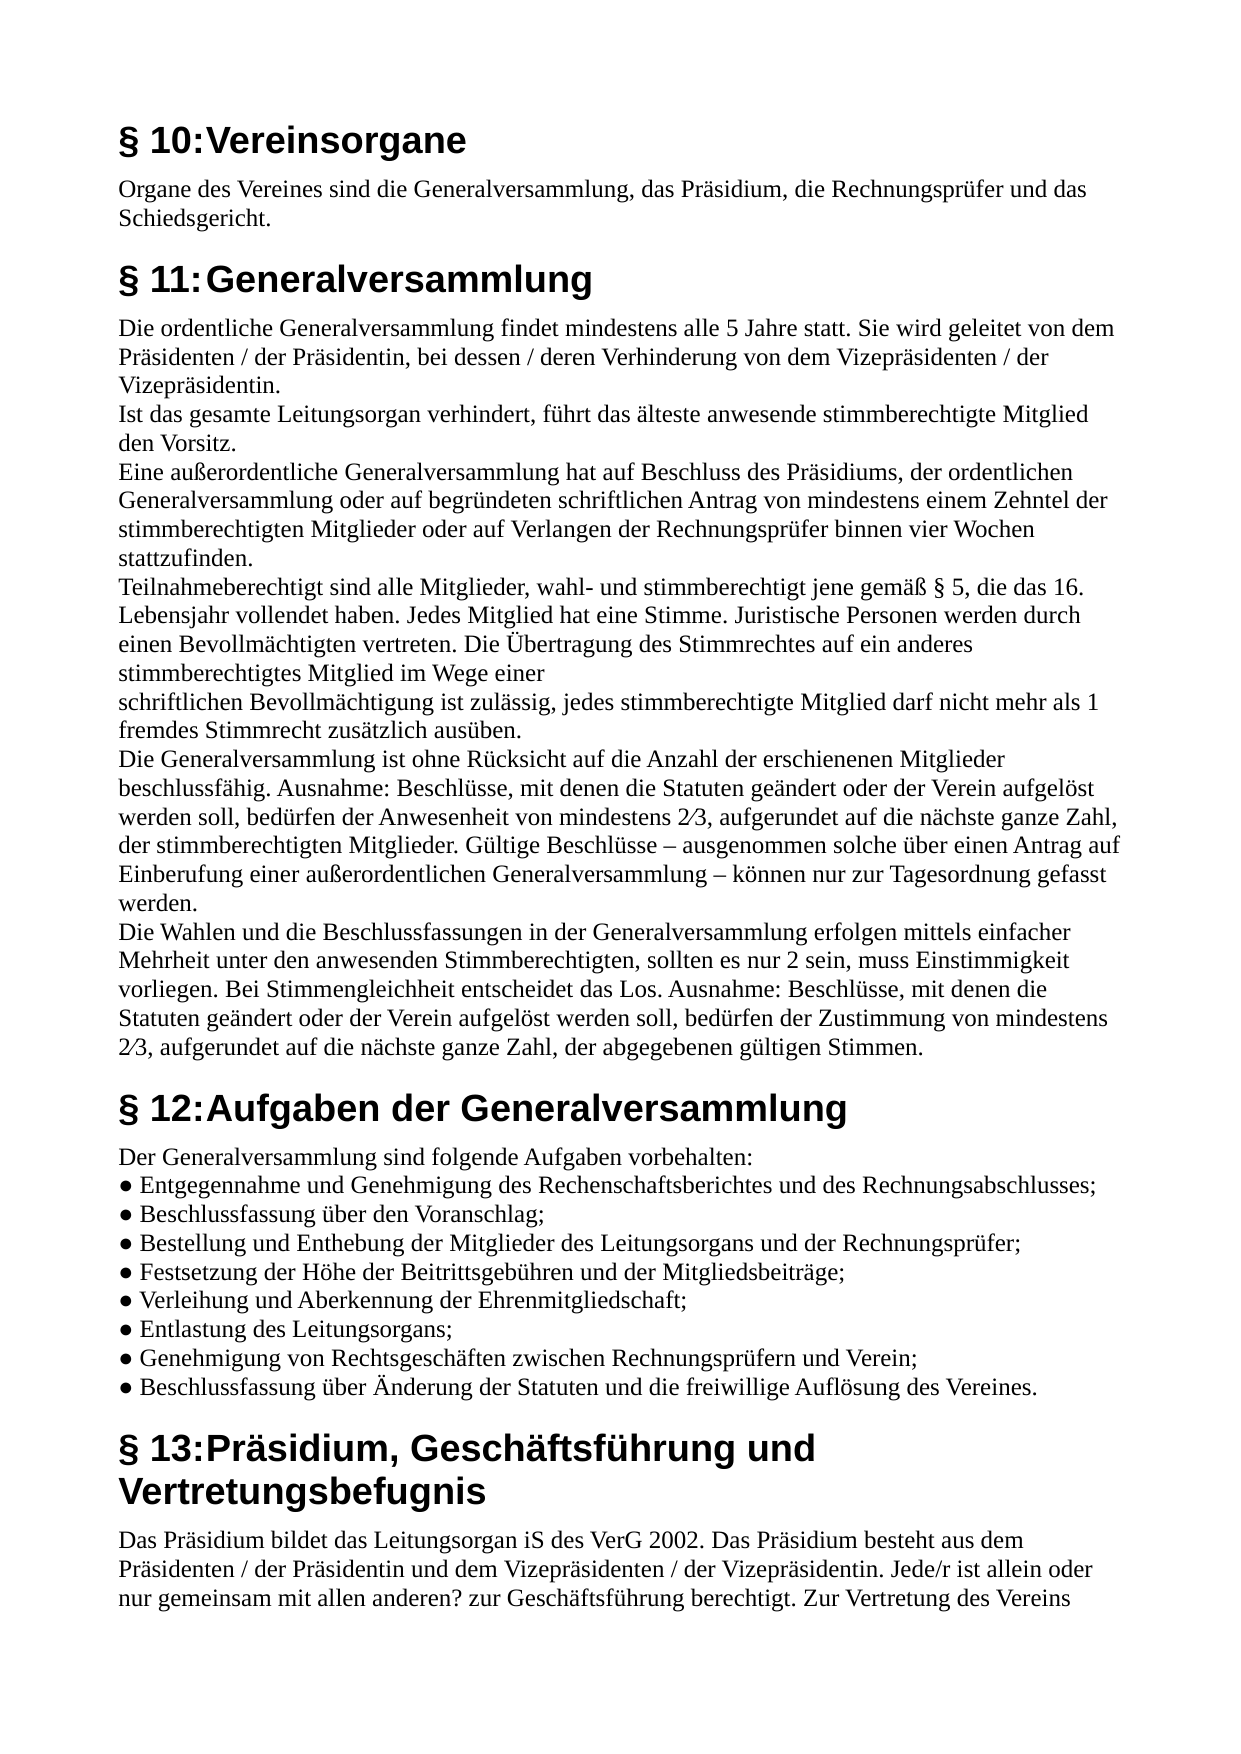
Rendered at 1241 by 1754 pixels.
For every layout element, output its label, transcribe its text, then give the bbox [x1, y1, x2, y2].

text ● Verleihung und Aberkennung der Ehrenmitgliedschaft; [118, 1285, 1122, 1314]
text schriftlichen Bevollmächtigung ist zulässig, jedes stimmberechtigte Mitglied darf nicht mehr als 1 fremdes Stimmrecht zusätzlich ausüben. [118, 687, 1122, 744]
text Das Präsidium bildet das Leitungsorgan iS des VerG 2002. Das Präsidium besteht aus dem Präsidenten / der Präsidentin und dem Vizepräsidenten / der Vizepräsidentin. Jede/r ist allein oder nur gemeinsam mit allen anderen? zur Geschäftsführung berechtigt. Zur Vertretung des Vereins [118, 1525, 1122, 1611]
subtitle Generalversammlung [118, 257, 1122, 300]
subtitle Vereinsorgane [118, 118, 1122, 162]
text ● Entgegennahme und Genehmigung des Rechenschaftsberichtes und des Rechnungsabschlusses; [118, 1170, 1122, 1199]
text Die Generalversammlung ist ohne Rücksicht auf die Anzahl der erschienenen Mitglieder beschlussfähig. Ausnahme: Beschlüsse, mit denen die Statuten geändert oder der Verein aufgelöst werden soll, bedürfen der Anwesenheit von mindestens 2⁄3, aufgerundet auf die nächste ganze Zahl, der stimmberechtigten Mitglieder. Gültige Beschlüsse – ausgenommen solche über einen Antrag auf Einberufung einer außerordentlichen Generalversammlung – können nur zur Tagesordnung gefasst werden. [118, 744, 1122, 917]
text Ist das gesamte Leitungsorgan verhindert, führt das älteste anwesende stimmberechtigte Mitglied den Vorsitz. [118, 399, 1122, 457]
text Organe des Vereines sind die Generalversammlung, das Präsidium, die Rechnungsprüfer und das [118, 174, 1122, 203]
text ● Beschlussfassung über den Voranschlag; [118, 1199, 1122, 1228]
subtitle Präsidium, Geschäftsführung und Vertretungsbefugnis [118, 1425, 1122, 1513]
text ● Festsetzung der Höhe der Beitrittsgebühren und der Mitgliedsbeiträge; [118, 1257, 1122, 1285]
text Präsidenten / der Präsidentin, bei dessen / deren Verhinderung von dem Vizepräsidenten / der Vizepräsidentin. [118, 342, 1122, 399]
text Teilnahmeberechtigt sind alle Mitglieder, wahl- und stimmberechtigt jene gemäß § 5, die das 16. Lebensjahr vollendet haben. Jedes Mitglied hat eine Stimme. Juristische Personen werden durch einen Bevollmächtigten vertreten. Die Übertragung des Stimmrechtes auf ein anderes stimmberechtigtes Mitglied im Wege einer [118, 572, 1122, 687]
subtitle Aufgaben der Generalversammlung [118, 1085, 1122, 1129]
text Der Generalversammlung sind folgende Aufgaben vorbehalten: [118, 1142, 1122, 1170]
text Schiedsgericht. [118, 203, 1122, 232]
text ● Genehmigung von Rechtsgeschäften zwischen Rechnungsprüfern und Verein; [118, 1343, 1122, 1372]
text Generalversammlung oder auf begründeten schriftlichen Antrag von mindestens einem Zehntel der [118, 485, 1122, 514]
text Die ordentliche Generalversammlung findet mindestens alle 5 Jahre statt. Sie wird geleitet von dem [118, 313, 1122, 342]
text ● Beschlussfassung über Änderung der Statuten und die freiwillige Auflösung des Vereines. [118, 1372, 1122, 1400]
text stimmberechtigten Mitglieder oder auf Verlangen der Rechnungsprüfer binnen vier Wochen stattzufinden. [118, 514, 1122, 572]
text ● Entlastung des Leitungsorgans; [118, 1314, 1122, 1343]
text Eine außerordentliche Generalversammlung hat auf Beschluss des Präsidiums, der ordentlichen [118, 457, 1122, 485]
text Die Wahlen und die Beschlussfassungen in der Generalversammlung erfolgen mittels einfacher Mehrheit unter den anwesenden Stimmberechtigten, sollten es nur 2 sein, muss Einstimmigkeit vorliegen. Bei Stimmengleichheit entscheidet das Los. Ausnahme: Beschlüsse, mit denen die Statuten geändert oder der Verein aufgelöst werden soll, bedürfen der Zustimmung von mindestens 2⁄3, aufgerundet auf die nächste ganze Zahl, der abgegebenen gültigen Stimmen. [118, 917, 1122, 1060]
text ● Bestellung und Enthebung der Mitglieder des Leitungsorgans und der Rechnungsprüfer; [118, 1228, 1122, 1257]
